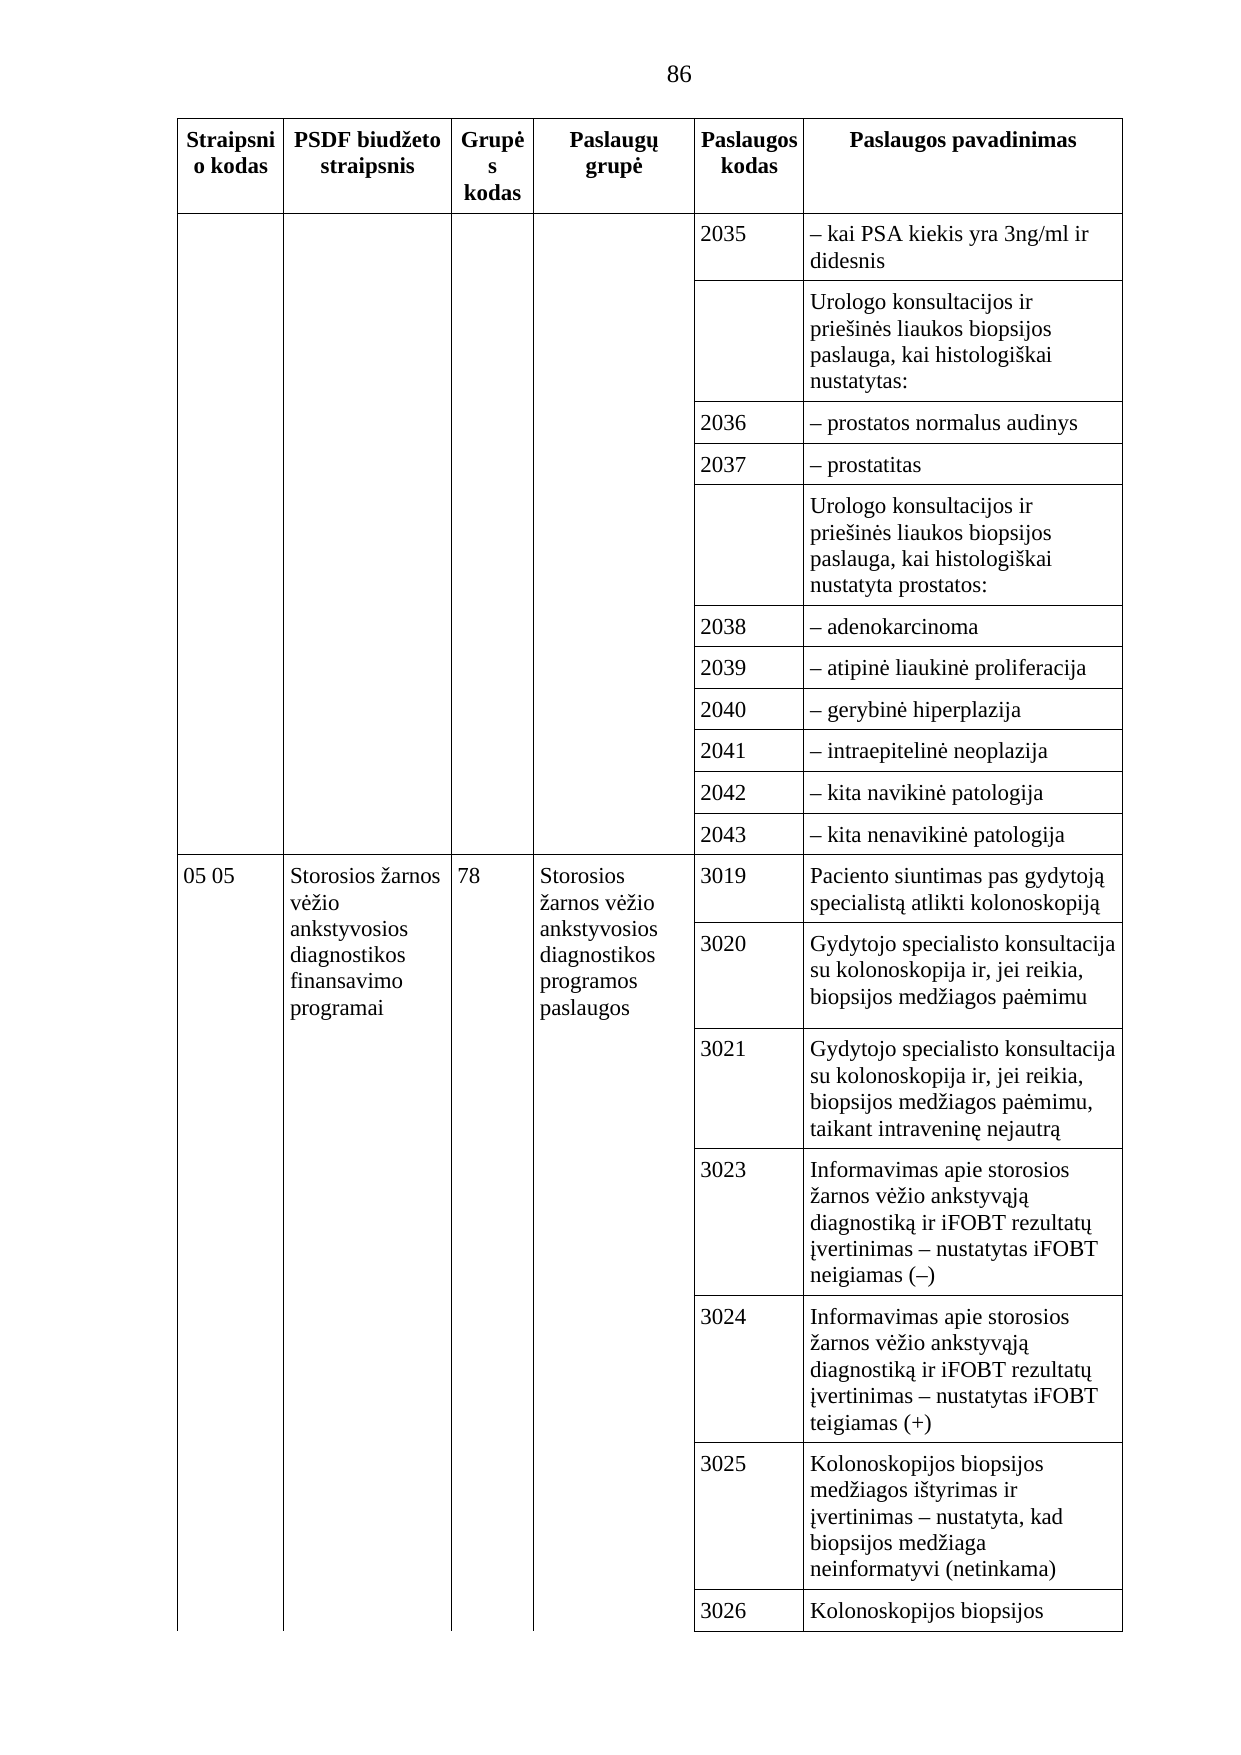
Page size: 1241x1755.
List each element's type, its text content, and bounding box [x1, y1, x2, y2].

table_cell [534, 1442, 694, 1589]
table_cell [178, 484, 283, 605]
table_cell [452, 484, 533, 605]
table_cell [284, 729, 451, 771]
table_header Paslaugų grupė [534, 119, 694, 212]
table_cell [534, 1148, 694, 1295]
table_cell [695, 281, 803, 401]
table_cell [284, 1028, 451, 1148]
table_cell [534, 280, 694, 401]
table_cell [452, 1442, 533, 1589]
table_cell Gydytojo specialisto konsultacija su kolonoskopija ir, jei reikia, biopsijos medžiagos paėmimu [804, 923, 1122, 1027]
table_cell 2036 [695, 402, 803, 442]
table_cell [178, 1295, 283, 1442]
table_cell [452, 922, 533, 1027]
table_cell 3019 [695, 855, 803, 922]
table_cell Kolonoskopijos biopsijos [804, 1590, 1122, 1631]
table_cell [178, 729, 283, 771]
table_cell [534, 1295, 694, 1442]
table_cell [534, 401, 694, 442]
table_cell – prostatos normalus audinys [804, 402, 1122, 442]
table_cell 2038 [695, 606, 803, 646]
table_cell [178, 771, 283, 812]
table_cell 3020 [695, 923, 803, 1027]
table_cell [284, 688, 451, 729]
table_cell 2041 [695, 730, 803, 771]
table_cell [534, 443, 694, 484]
table_cell [284, 484, 451, 605]
table_cell 2042 [695, 772, 803, 812]
table_cell [178, 1028, 283, 1148]
table_cell [452, 443, 533, 484]
table_cell Storosios žarnos vėžio ankstyvosios diagnostikos programos paslaugos [534, 855, 694, 1027]
table_cell Informavimas apie storosios žarnos vėžio ankstyvąją diagnostiką ir iFOBT rezultatų įvertinimas – nustatytas iFOBT teigiamas (+) [804, 1296, 1122, 1442]
table_cell [695, 485, 803, 605]
table_cell [452, 1589, 533, 1631]
table_cell 2035 [695, 214, 803, 280]
table_cell [452, 729, 533, 771]
table_cell [178, 401, 283, 442]
table_cell [178, 922, 283, 1027]
table_cell [178, 214, 283, 280]
table_cell 78 [452, 855, 533, 922]
table_header Grupės kodas [452, 119, 533, 212]
table_cell [534, 484, 694, 605]
table_cell [178, 813, 283, 854]
table_cell [284, 1148, 451, 1295]
table_cell – adenokarcinoma [804, 606, 1122, 646]
table_header PSDF biudžeto straipsnis [284, 119, 451, 212]
table_cell – kai PSA kiekis yra 3ng/ml ir didesnis [804, 214, 1122, 280]
table_header Paslaugos kodas [695, 119, 803, 212]
table_cell [534, 1028, 694, 1148]
table_cell [284, 443, 451, 484]
table_cell [178, 1442, 283, 1589]
table_cell 2040 [695, 689, 803, 729]
table_cell [284, 1295, 451, 1442]
table_cell [284, 1589, 451, 1631]
table_cell [534, 813, 694, 854]
table_cell [534, 1589, 694, 1631]
table_cell 05 05 [178, 855, 283, 922]
table_cell [284, 605, 451, 646]
table_cell 2043 [695, 814, 803, 854]
table_cell [534, 771, 694, 812]
table_cell – gerybinė hiperplazija [804, 689, 1122, 729]
table_cell – intraepitelinė neoplazija [804, 730, 1122, 771]
table_cell [534, 605, 694, 646]
table_cell – kita navikinė patologija [804, 772, 1122, 812]
table_header Paslaugos pavadinimas [804, 119, 1122, 212]
table_cell [452, 401, 533, 442]
table_cell 3024 [695, 1296, 803, 1442]
table_header Straipsnio kodas [178, 119, 283, 212]
table_cell [284, 214, 451, 280]
table_cell Kolonoskopijos biopsijos medžiagos ištyrimas ir įvertinimas – nustatyta, kad biopsijos medžiaga neinformatyvi (netinkama) [804, 1443, 1122, 1589]
table_cell [178, 688, 283, 729]
table_cell [452, 813, 533, 854]
table_cell [534, 214, 694, 280]
table_cell 3026 [695, 1590, 803, 1631]
table_cell – atipinė liaukinė proliferacija [804, 647, 1122, 688]
table_cell [284, 1442, 451, 1589]
table_cell – prostatitas [804, 444, 1122, 484]
table_cell [534, 729, 694, 771]
table_cell [534, 688, 694, 729]
table_cell [452, 771, 533, 812]
table_cell Urologo konsultacijos ir priešinės liaukos biopsijos paslauga, kai histologiškai nustatytas: [804, 281, 1122, 401]
table_cell [452, 1028, 533, 1148]
table_cell [452, 280, 533, 401]
table_cell [178, 443, 283, 484]
table_cell 3023 [695, 1149, 803, 1295]
table_cell 2037 [695, 444, 803, 484]
table_cell [534, 646, 694, 688]
table_cell [178, 1148, 283, 1295]
table_cell [178, 280, 283, 401]
table_cell Gydytojo specialisto konsultacija su kolonoskopija ir, jei reikia, biopsijos medžiagos paėmimu, taikant intraveninę nejautrą [804, 1029, 1122, 1148]
table_cell [452, 214, 533, 280]
table_cell Paciento siuntimas pas gydytoją specialistą atlikti kolonoskopiją [804, 855, 1122, 922]
table_cell [452, 688, 533, 729]
table_cell [452, 646, 533, 688]
table_cell [178, 646, 283, 688]
table_cell [178, 605, 283, 646]
table_cell [452, 1148, 533, 1295]
table_cell [284, 401, 451, 442]
table_cell Urologo konsultacijos ir priešinės liaukos biopsijos paslauga, kai histologiškai nustatyta prostatos: [804, 485, 1122, 605]
table_cell [178, 1589, 283, 1631]
table_cell [452, 605, 533, 646]
table_cell [452, 1295, 533, 1442]
table_cell 2039 [695, 647, 803, 688]
table_cell Informavimas apie storosios žarnos vėžio ankstyvąją diagnostiką ir iFOBT rezultatų įvertinimas – nustatytas iFOBT neigiamas (–) [804, 1149, 1122, 1295]
table_cell [284, 646, 451, 688]
table_cell Storosios žarnos vėžio ankstyvosios diagnostikos finansavimo programai [284, 855, 451, 1027]
table_cell [284, 813, 451, 854]
table_cell – kita nenavikinė patologija [804, 814, 1122, 854]
table_cell [284, 280, 451, 401]
table_cell 3021 [695, 1029, 803, 1148]
table_cell 3025 [695, 1443, 803, 1589]
table_cell [284, 771, 451, 812]
